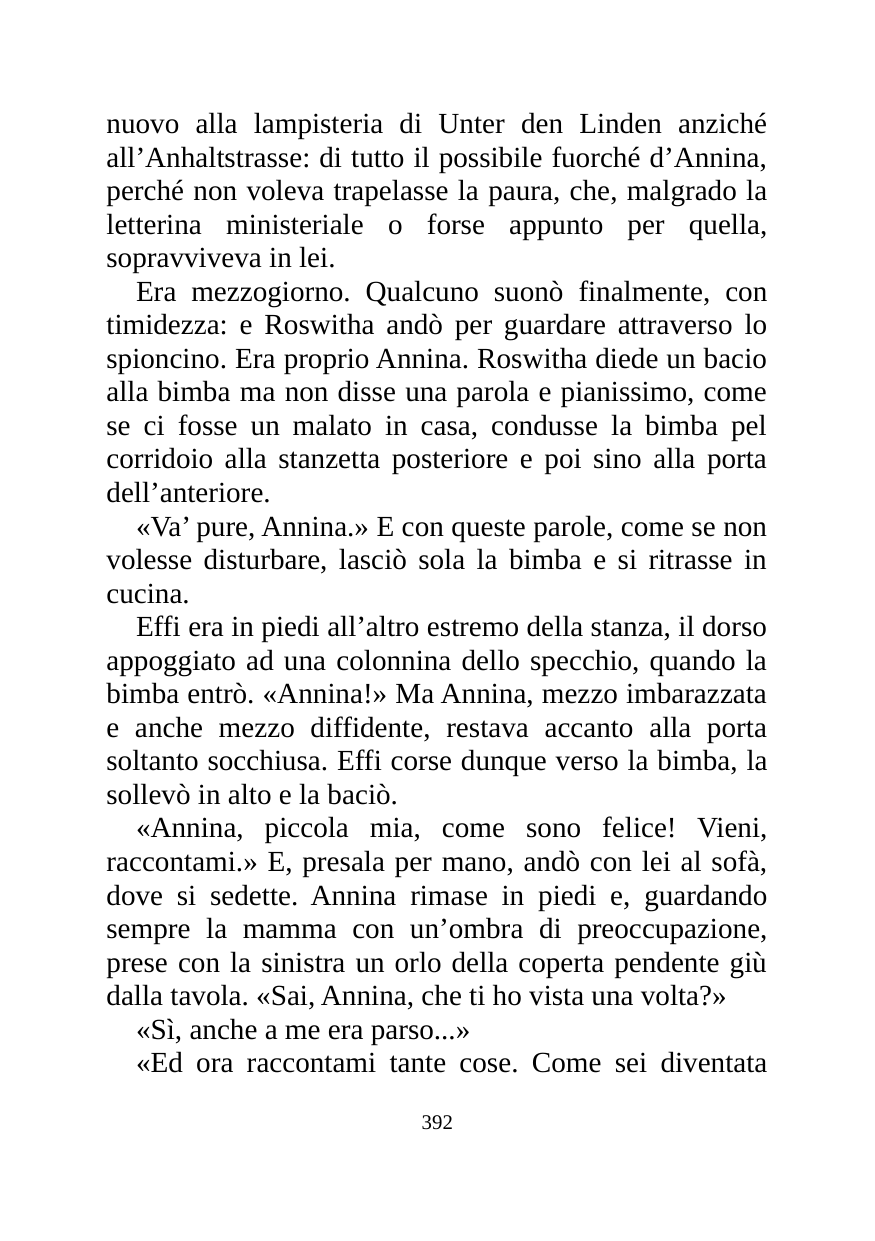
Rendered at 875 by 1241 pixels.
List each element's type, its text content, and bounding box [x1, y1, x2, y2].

text «Annina, piccola mia, come sono felice! Vieni, raccontami.» E, presala per mano, andò con lei al sofà, dove si sedette. Annina rimase in piedi e, guardando sempre la mamma con un’ombra di preoccupazione, prese con la sinistra un orlo della coperta pendente giù dalla tavola. «Sai, Annina, che ti ho vista una volta?» [106, 811, 768, 1012]
text nuovo alla lampisteria di Unter den Linden anziché all’Anhaltstrasse: di tutto il possibile fuorché d’Annina, perché non voleva trapelasse la paura, che, malgrado la letterina ministeriale o forse appunto per quella, sopravviveva in lei. [106, 106, 768, 274]
text «Sì, anche a me era parso...» [106, 1012, 768, 1045]
text «Ed ora raccontami tante cose. Come sei diventata [106, 1045, 768, 1079]
text «Va’ pure, Annina.» E con queste parole, come se non volesse disturbare, lasciò sola la bimba e si ritrasse in cucina. [106, 509, 768, 609]
text Effi era in piedi all’altro estremo della stanza, il dorso appoggiato ad una colonnina dello specchio, quando la bimba entrò. «Annina!» Ma Annina, mezzo imbarazzata e anche mezzo diffidente, restava accanto alla porta soltanto socchiusa. Effi corse dunque verso la bimba, la sollevò in alto e la baciò. [106, 609, 768, 811]
text Era mezzogiorno. Qualcuno suonò finalmente, con timidezza: e Roswitha andò per guardare attraverso lo spioncino. Era proprio Annina. Roswitha diede un bacio alla bimba ma non disse una parola e pianissimo, come se ci fosse un malato in casa, condusse la bimba pel corridoio alla stanzetta posteriore e poi sino alla porta dell’anteriore. [106, 274, 768, 509]
